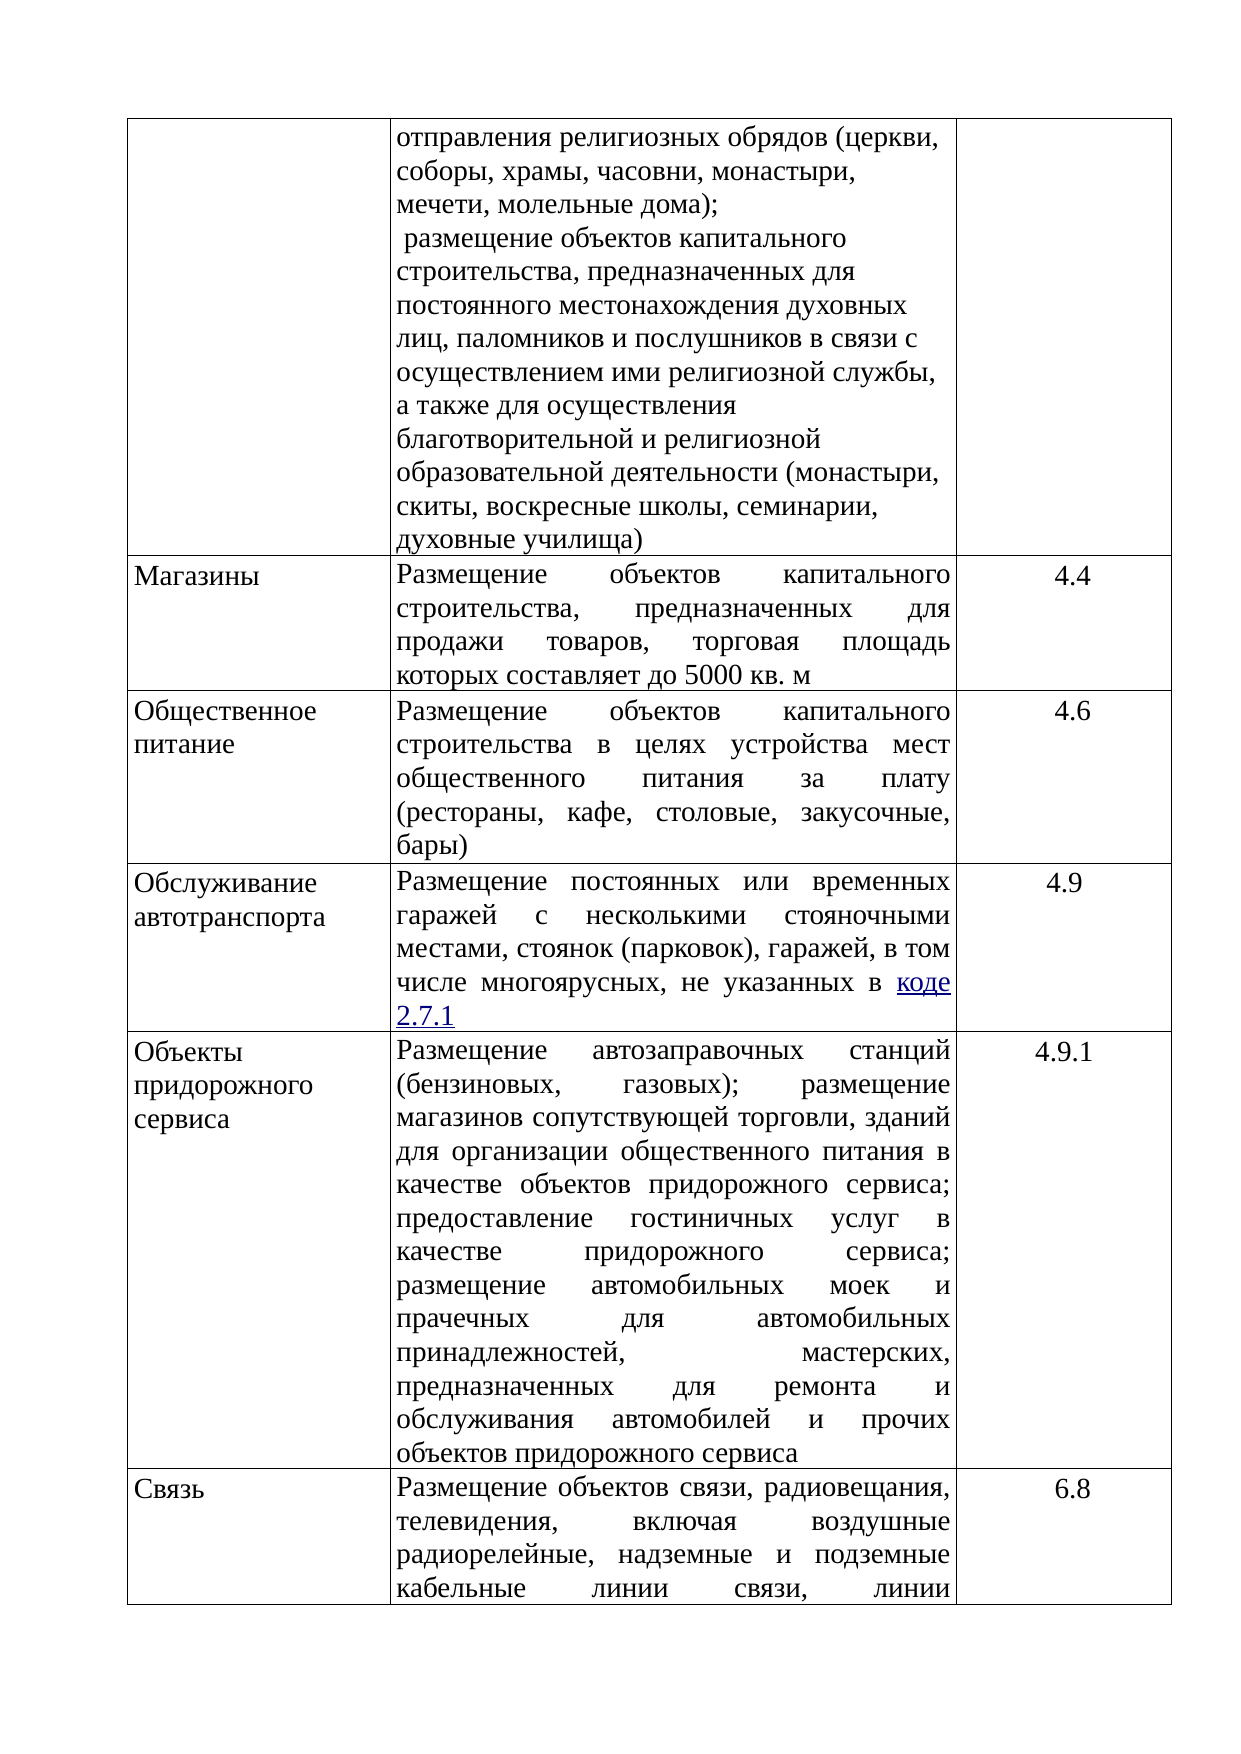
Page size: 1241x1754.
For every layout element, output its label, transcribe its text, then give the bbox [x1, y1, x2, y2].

table_cell Размещение объектов капитального строительства в целях устройства мест общественного питания за плату (рестораны, кафе, столовые, закусочные, бары) [391, 691, 956, 862]
table_cell [957, 119, 1171, 555]
table_cell отправления религиозных обрядов (церкви, соборы, храмы, часовни, монастыри, мечети, молельные дома); размещение объектов капитального строительства, предназначенных для постоянного местонахождения духовных лиц, паломников и послушников в связи с осуществлением ими религиозной службы, а также для осуществления благотворительной и религиозной образовательной деятельности (монастыри, скиты, воскресные школы, семинарии, духовные училища) [391, 119, 956, 555]
table_cell Объекты придорожного сервиса [128, 1032, 390, 1468]
table_cell 4.9.1 [957, 1032, 1171, 1468]
table_cell 6.8 [957, 1469, 1171, 1603]
table_cell Обслуживание автотранспорта [128, 864, 390, 1031]
table_cell Размещение постоянных или временных гаражей с несколькими стояночными местами, стоянок (парковок), гаражей, в том числе многоярусных, не указанных в коде 2.7.1 [391, 864, 956, 1031]
table_cell 4.4 [957, 556, 1171, 690]
table_cell Общественное питание [128, 691, 390, 862]
table_cell 4.6 [957, 691, 1171, 862]
table_cell Размещение объектов капитального строительства, предназначенных для продажи товаров, торговая площадь которых составляет до 5000 кв. м [391, 556, 956, 690]
table_cell Размещение объектов связи, радиовещания, телевидения, включая воздушные радиорелейные, надземные и подземные кабельные линии связи, линии [391, 1469, 956, 1603]
table_cell Магазины [128, 556, 390, 690]
table_cell Связь [128, 1469, 390, 1603]
table_cell [128, 119, 390, 555]
table_cell 4.9 [957, 864, 1171, 1031]
table_cell Размещение автозаправочных станций (бензиновых, газовых); размещение магазинов сопутствующей торговли, зданий для организации общественного питания в качестве объектов придорожного сервиса; предоставление гостиничных услуг в качестве придорожного сервиса; размещение автомобильных моек и прачечных для автомобильных принадлежностей, мастерских, предназначенных для ремонта и обслуживания автомобилей и прочих объектов придорожного сервиса [391, 1032, 956, 1468]
